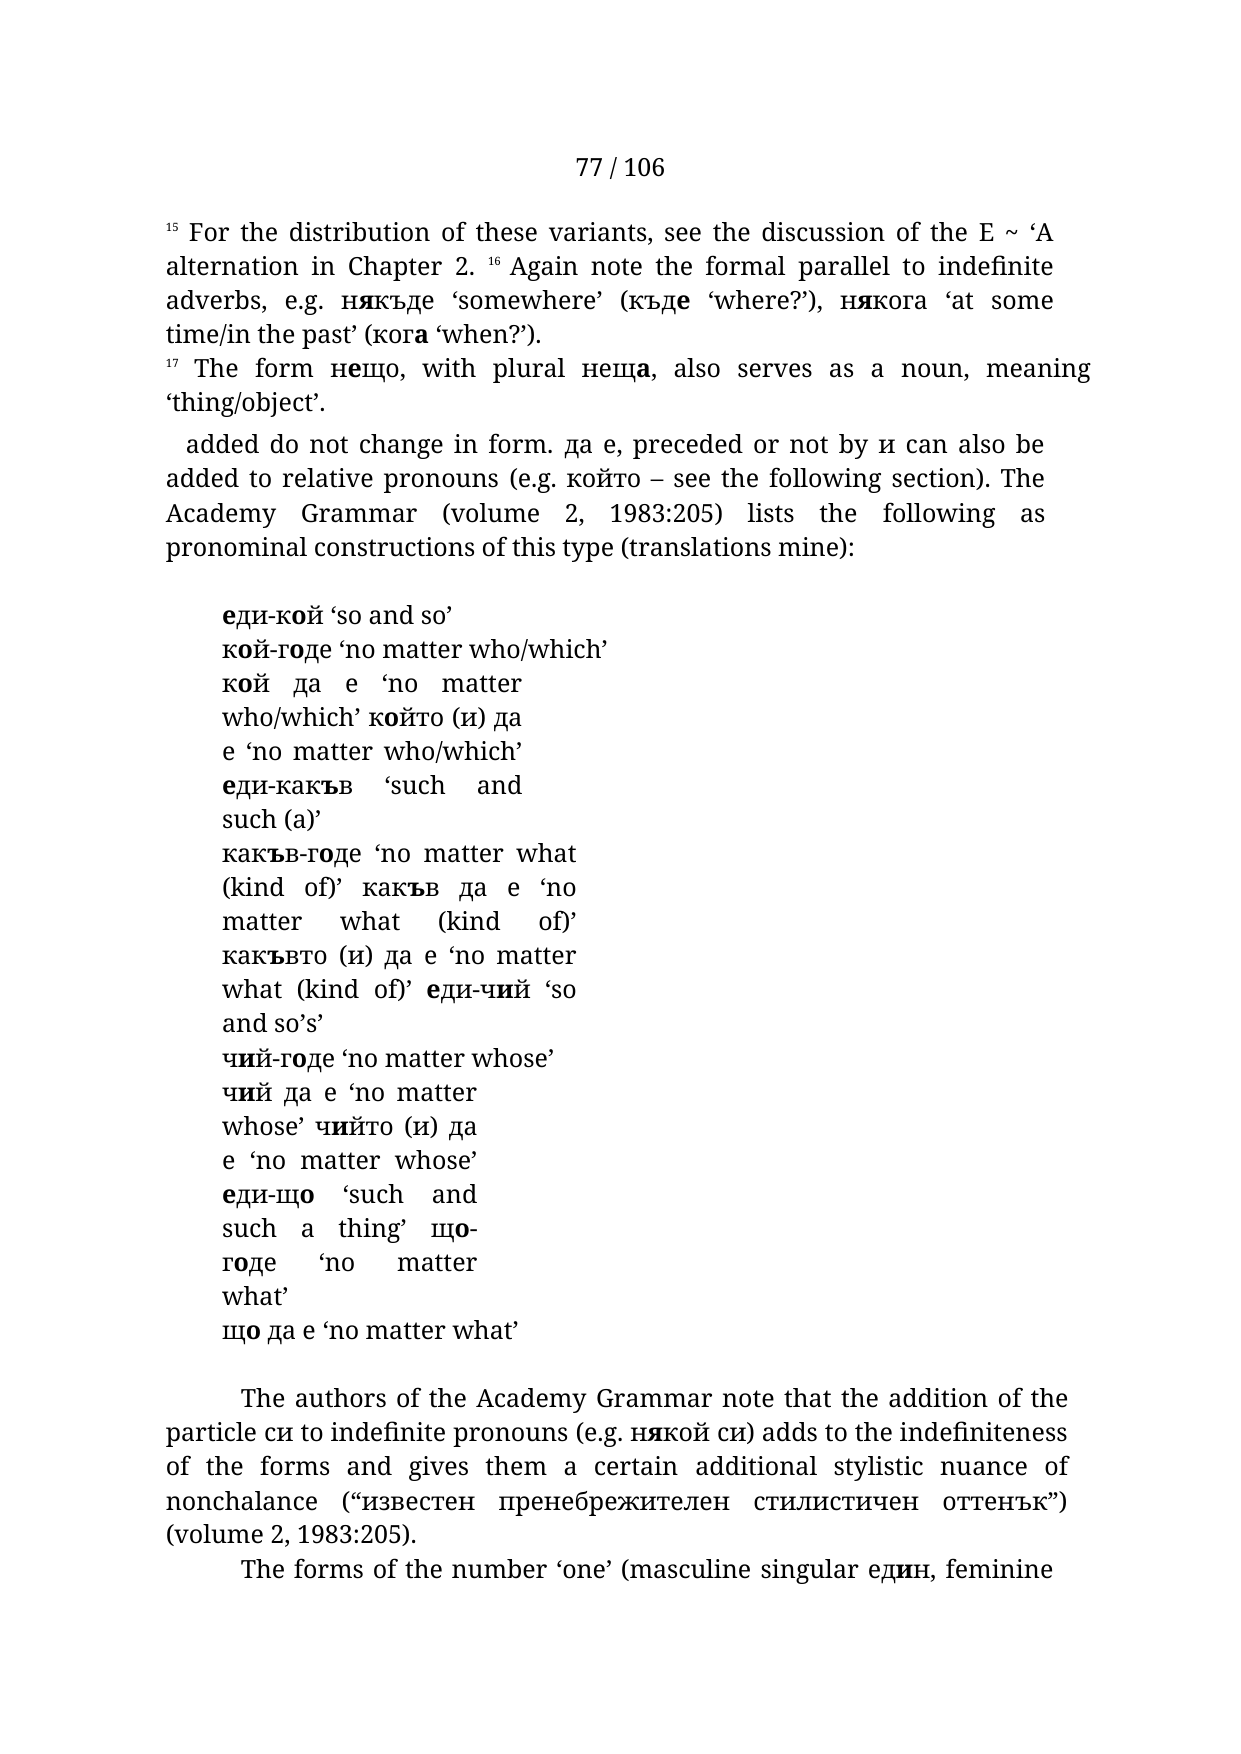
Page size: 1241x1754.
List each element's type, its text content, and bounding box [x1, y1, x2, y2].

text The forms of the number ‘one’ (masculine singular един, feminine [166, 1551, 1053, 1585]
text 17 The form нещо, with plural неща, also serves as a noun, meaning ‘thing/object’. [166, 351, 1091, 419]
text кой да е ‘no matter who/which’ който (и) да е ‘no matter who/which’ еди-какъв ‘such and such (a)’ [222, 666, 522, 836]
text чий да е ‘no matter whose’ чийто (и) да е ‘no matter whose’ еди-що ‘such and such a thing’ що-годе ‘no matter what’ [222, 1074, 477, 1313]
text 15 For the distribution of these variants, see the discussion of the E ~ ‘A alternation in Chapter 2. 16 Again note the formal parallel to indefinite adverbs, e.g. някъде ‘somewhere’ (къде ‘where?’), някога ‘at some time/in the past’ (кога ‘when?’). [166, 214, 1054, 351]
text added do not change in form. да е, preceded or not by и can also be added to relative pronouns (e.g. който – see the following section). The Academy Grammar (volume 2, 1983:205) lists the following as pronominal constructions of this type (translations mine): [166, 427, 1045, 563]
text кой-годе ‘no matter who/which’ [222, 631, 1091, 666]
text какъв-годе ‘no matter what (kind of)’ какъв да е ‘no matter what (kind of)’ какъвто (и) да е ‘no matter what (kind of)’ еди-чий ‘so and so’s’ [222, 836, 577, 1040]
text еди-кой ‘so and so’ [222, 597, 1091, 631]
text що да е ‘no matter what’ [222, 1313, 1091, 1347]
text чий-годе ‘no matter whose’ [222, 1040, 1091, 1074]
text The authors of the Academy Grammar note that the addition of the particle си to indefinite pronouns (e.g. някой си) adds to the indefiniteness of the forms and gives them a certain additional stylistic nuance of nonchalance (“известен пренебрежителен стилистичен оттенък”) (volume 2, 1983:205). [166, 1381, 1068, 1551]
